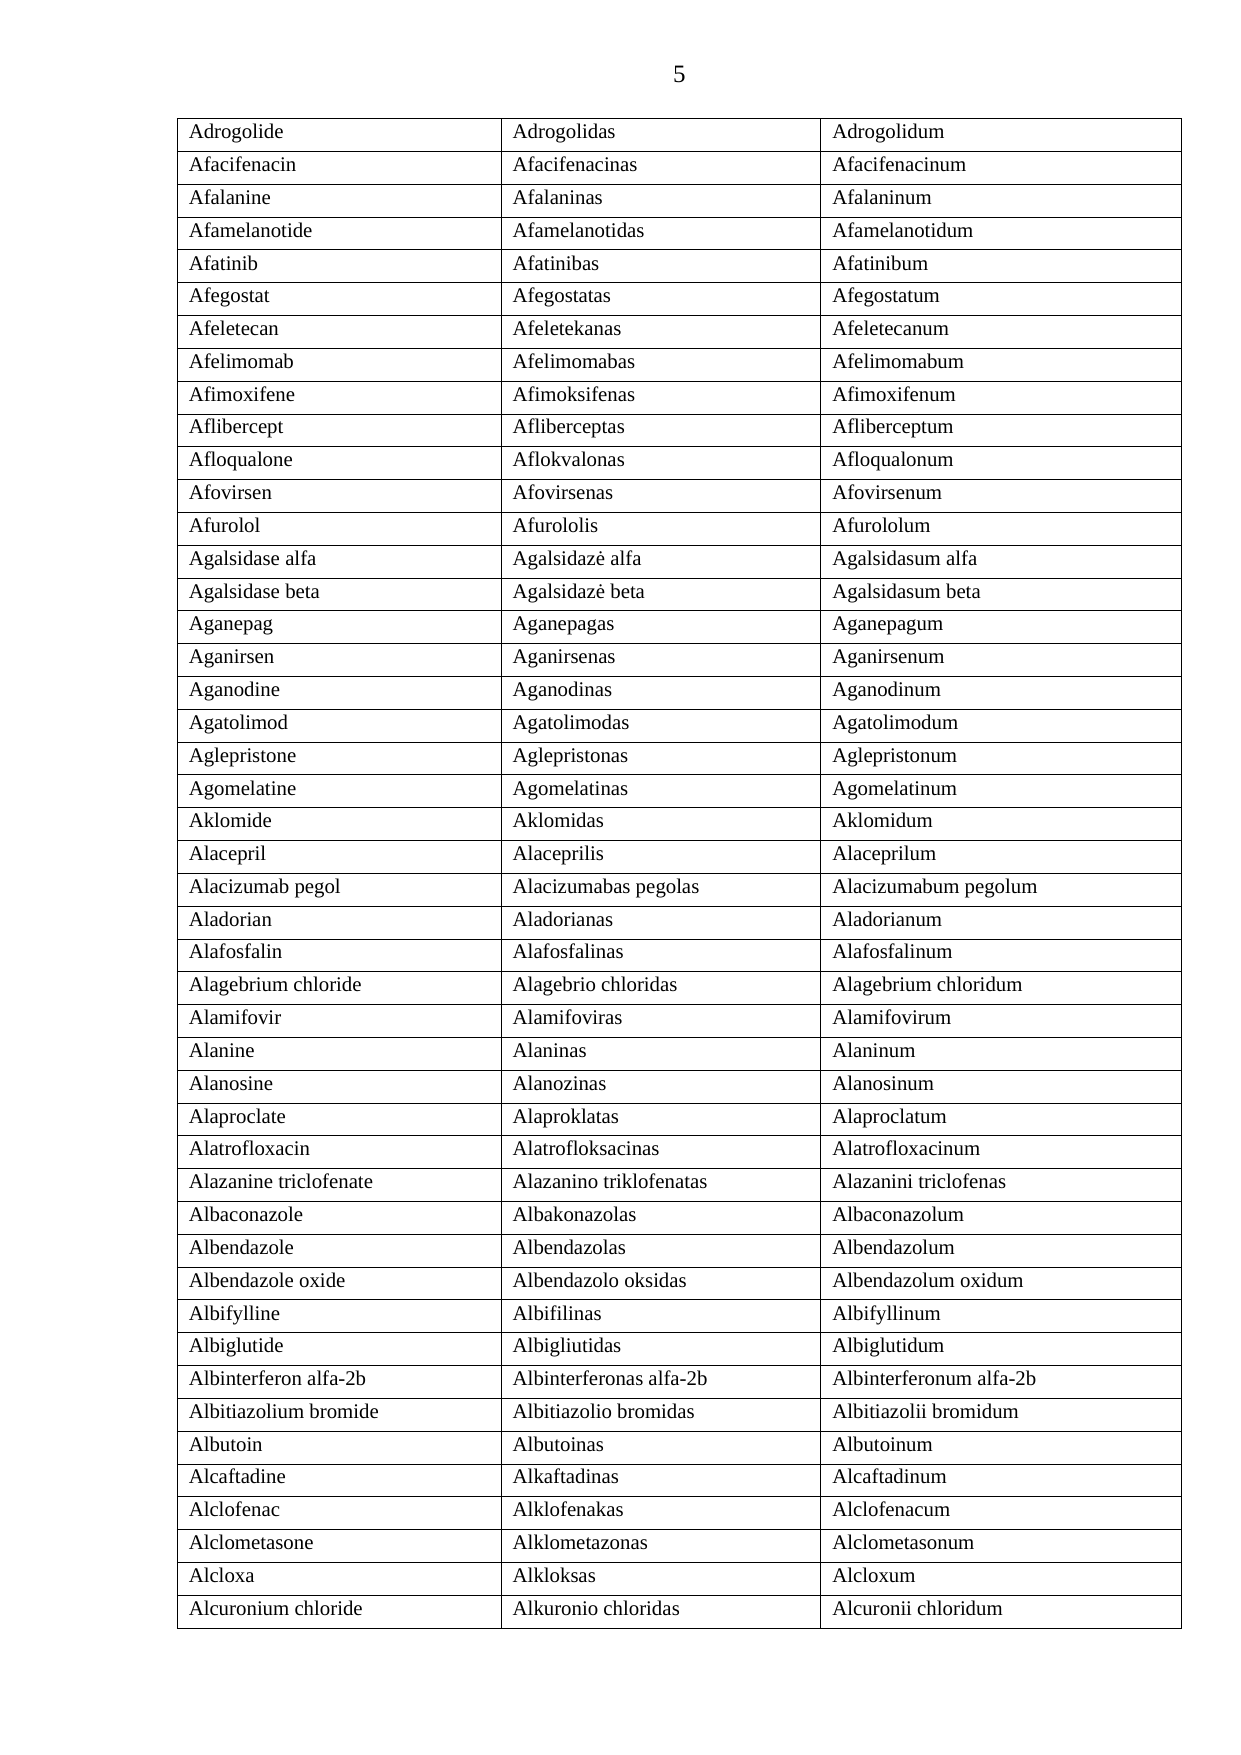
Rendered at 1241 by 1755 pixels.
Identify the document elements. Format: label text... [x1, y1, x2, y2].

table_cell Aklomidum [821, 808, 1181, 840]
table_cell Afloqualonum [821, 447, 1181, 479]
table_cell Albifylline [178, 1300, 501, 1332]
table_cell Aganepagas [502, 611, 820, 643]
table_cell Albitiazolii bromidum [821, 1399, 1181, 1431]
table_cell Alaninas [502, 1038, 820, 1070]
table_cell Afimoksifenas [502, 382, 820, 413]
table_cell Afalaninum [821, 185, 1181, 217]
table_cell Alclometasone [178, 1530, 501, 1562]
table_cell Alkloksas [502, 1563, 820, 1595]
table_cell Alazanini triclofenas [821, 1169, 1181, 1201]
table_cell Alaninum [821, 1038, 1181, 1070]
table_cell Alazanine triclofenate [178, 1169, 501, 1201]
table_cell Alaceprilum [821, 841, 1181, 873]
table_cell Agalsidasum alfa [821, 546, 1181, 577]
table_cell Afelimomabas [502, 349, 820, 381]
table_cell Agomelatine [178, 775, 501, 807]
table_cell Afliberceptas [502, 415, 820, 446]
table_cell Aganirsen [178, 644, 501, 676]
table_cell Aganodine [178, 677, 501, 709]
table_cell Agalsidase beta [178, 579, 501, 610]
table_cell Albiglutide [178, 1333, 501, 1365]
table_cell Alacepril [178, 841, 501, 873]
table_cell Albitiazolio bromidas [502, 1399, 820, 1431]
table_cell Albinterferonas alfa-2b [502, 1366, 820, 1398]
table_cell Afacifenacin [178, 152, 501, 184]
table_cell Afovirsenum [821, 480, 1181, 512]
table_cell Alclometasonum [821, 1530, 1181, 1562]
table_cell Afeletecan [178, 316, 501, 348]
table_cell Afurololis [502, 513, 820, 545]
table_cell Afegostat [178, 283, 501, 315]
table_cell Alanozinas [502, 1071, 820, 1102]
table_cell Alafosfalin [178, 940, 501, 971]
table_cell Afatinibas [502, 250, 820, 282]
table_cell Afatinib [178, 250, 501, 282]
table_cell Alagebrio chloridas [502, 972, 820, 1004]
table_cell Adrogolide [178, 119, 501, 151]
table_cell Agomelatinas [502, 775, 820, 807]
table_cell Afacifenacinas [502, 152, 820, 184]
table_cell Aglepristonas [502, 743, 820, 774]
table_cell Albendazolas [502, 1235, 820, 1267]
table_cell Alanine [178, 1038, 501, 1070]
table_cell Afamelanotidas [502, 218, 820, 249]
table_cell Alclofenac [178, 1497, 501, 1529]
table_cell Afamelanotidum [821, 218, 1181, 249]
table_cell Alaproclatum [821, 1104, 1181, 1135]
table_cell Alkaftadinas [502, 1465, 820, 1496]
table_cell Agatolimodum [821, 710, 1181, 742]
table_cell Alatrofloksacinas [502, 1136, 820, 1168]
table_cell Alamifovirum [821, 1005, 1181, 1037]
table_cell Albendazole [178, 1235, 501, 1267]
table_cell Alaproclate [178, 1104, 501, 1135]
table_cell Alcuronii chloridum [821, 1596, 1181, 1627]
table_cell Albendazole oxide [178, 1268, 501, 1299]
table_cell Aklomidas [502, 808, 820, 840]
table_cell Alanosinum [821, 1071, 1181, 1102]
table_cell Albaconazole [178, 1202, 501, 1234]
table_cell Aganodinas [502, 677, 820, 709]
table_cell Agalsidase alfa [178, 546, 501, 577]
table_cell Albutoinas [502, 1432, 820, 1463]
table_cell Alcaftadine [178, 1465, 501, 1496]
table_cell Albinterferonum alfa-2b [821, 1366, 1181, 1398]
table_cell Afamelanotide [178, 218, 501, 249]
table_cell Afeletecanum [821, 316, 1181, 348]
table_cell Alamifoviras [502, 1005, 820, 1037]
table_cell Afliberceptum [821, 415, 1181, 446]
table_cell Aladorian [178, 907, 501, 938]
table_cell Aflokvalonas [502, 447, 820, 479]
table_cell Albendazolum [821, 1235, 1181, 1267]
table_cell Afegostatas [502, 283, 820, 315]
table_cell Afalanine [178, 185, 501, 217]
table_cell Afeletekanas [502, 316, 820, 348]
table_cell Afovirsenas [502, 480, 820, 512]
table_cell Alcloxa [178, 1563, 501, 1595]
table_cell Aganirsenas [502, 644, 820, 676]
table_cell Albigliutidas [502, 1333, 820, 1365]
table_cell Aflibercept [178, 415, 501, 446]
table_cell Afacifenacinum [821, 152, 1181, 184]
table_cell Alcloxum [821, 1563, 1181, 1595]
table_cell Alkuronio chloridas [502, 1596, 820, 1627]
table_cell Albiglutidum [821, 1333, 1181, 1365]
table_cell Alklometazonas [502, 1530, 820, 1562]
table_cell Albinterferon alfa-2b [178, 1366, 501, 1398]
table_cell Albutoinum [821, 1432, 1181, 1463]
table_cell Alafosfalinas [502, 940, 820, 971]
table_cell Alagebrium chloridum [821, 972, 1181, 1004]
table_cell Albaconazolum [821, 1202, 1181, 1234]
table_cell Albendazolo oksidas [502, 1268, 820, 1299]
table_cell Alaproklatas [502, 1104, 820, 1135]
table_cell Alklofenakas [502, 1497, 820, 1529]
table_cell Aganepagum [821, 611, 1181, 643]
table_cell Alagebrium chloride [178, 972, 501, 1004]
table_cell Alacizumabum pegolum [821, 874, 1181, 906]
table_cell Aladorianas [502, 907, 820, 938]
table_cell Afimoxifene [178, 382, 501, 413]
table_cell Afatinibum [821, 250, 1181, 282]
table_cell Aganodinum [821, 677, 1181, 709]
table_cell Alatrofloxacinum [821, 1136, 1181, 1168]
table_cell Albifyllinum [821, 1300, 1181, 1332]
table_cell Alcuronium chloride [178, 1596, 501, 1627]
table_cell Afalaninas [502, 185, 820, 217]
table_cell Albakonazolas [502, 1202, 820, 1234]
table_cell Afurololum [821, 513, 1181, 545]
table_cell Agalsidazė beta [502, 579, 820, 610]
table_cell Adrogolidum [821, 119, 1181, 151]
table_cell Alclofenacum [821, 1497, 1181, 1529]
table_cell Albitiazolium bromide [178, 1399, 501, 1431]
table_cell Afovirsen [178, 480, 501, 512]
table_cell Afelimomabum [821, 349, 1181, 381]
table_cell Aklomide [178, 808, 501, 840]
table_cell Adrogolidas [502, 119, 820, 151]
table_cell Afurolol [178, 513, 501, 545]
table_cell Aganepag [178, 611, 501, 643]
table_cell Albutoin [178, 1432, 501, 1463]
table_cell Alanosine [178, 1071, 501, 1102]
table_cell Aglepristone [178, 743, 501, 774]
table_cell Afimoxifenum [821, 382, 1181, 413]
table_cell Aglepristonum [821, 743, 1181, 774]
table_cell Alazanino triklofenatas [502, 1169, 820, 1201]
table_cell Aganirsenum [821, 644, 1181, 676]
table_cell Agatolimodas [502, 710, 820, 742]
table_cell Alafosfalinum [821, 940, 1181, 971]
table_cell Alamifovir [178, 1005, 501, 1037]
table_cell Alacizumabas pegolas [502, 874, 820, 906]
table_cell Agalsidasum beta [821, 579, 1181, 610]
table_cell Alacizumab pegol [178, 874, 501, 906]
table_cell Agalsidazė alfa [502, 546, 820, 577]
table_cell Alcaftadinum [821, 1465, 1181, 1496]
table_cell Albifilinas [502, 1300, 820, 1332]
table_cell Afloqualone [178, 447, 501, 479]
table_cell Agatolimod [178, 710, 501, 742]
table_cell Aladorianum [821, 907, 1181, 938]
table_cell Afelimomab [178, 349, 501, 381]
table_cell Afegostatum [821, 283, 1181, 315]
table_cell Albendazolum oxidum [821, 1268, 1181, 1299]
table_cell Alatrofloxacin [178, 1136, 501, 1168]
table_cell Alaceprilis [502, 841, 820, 873]
table_cell Agomelatinum [821, 775, 1181, 807]
